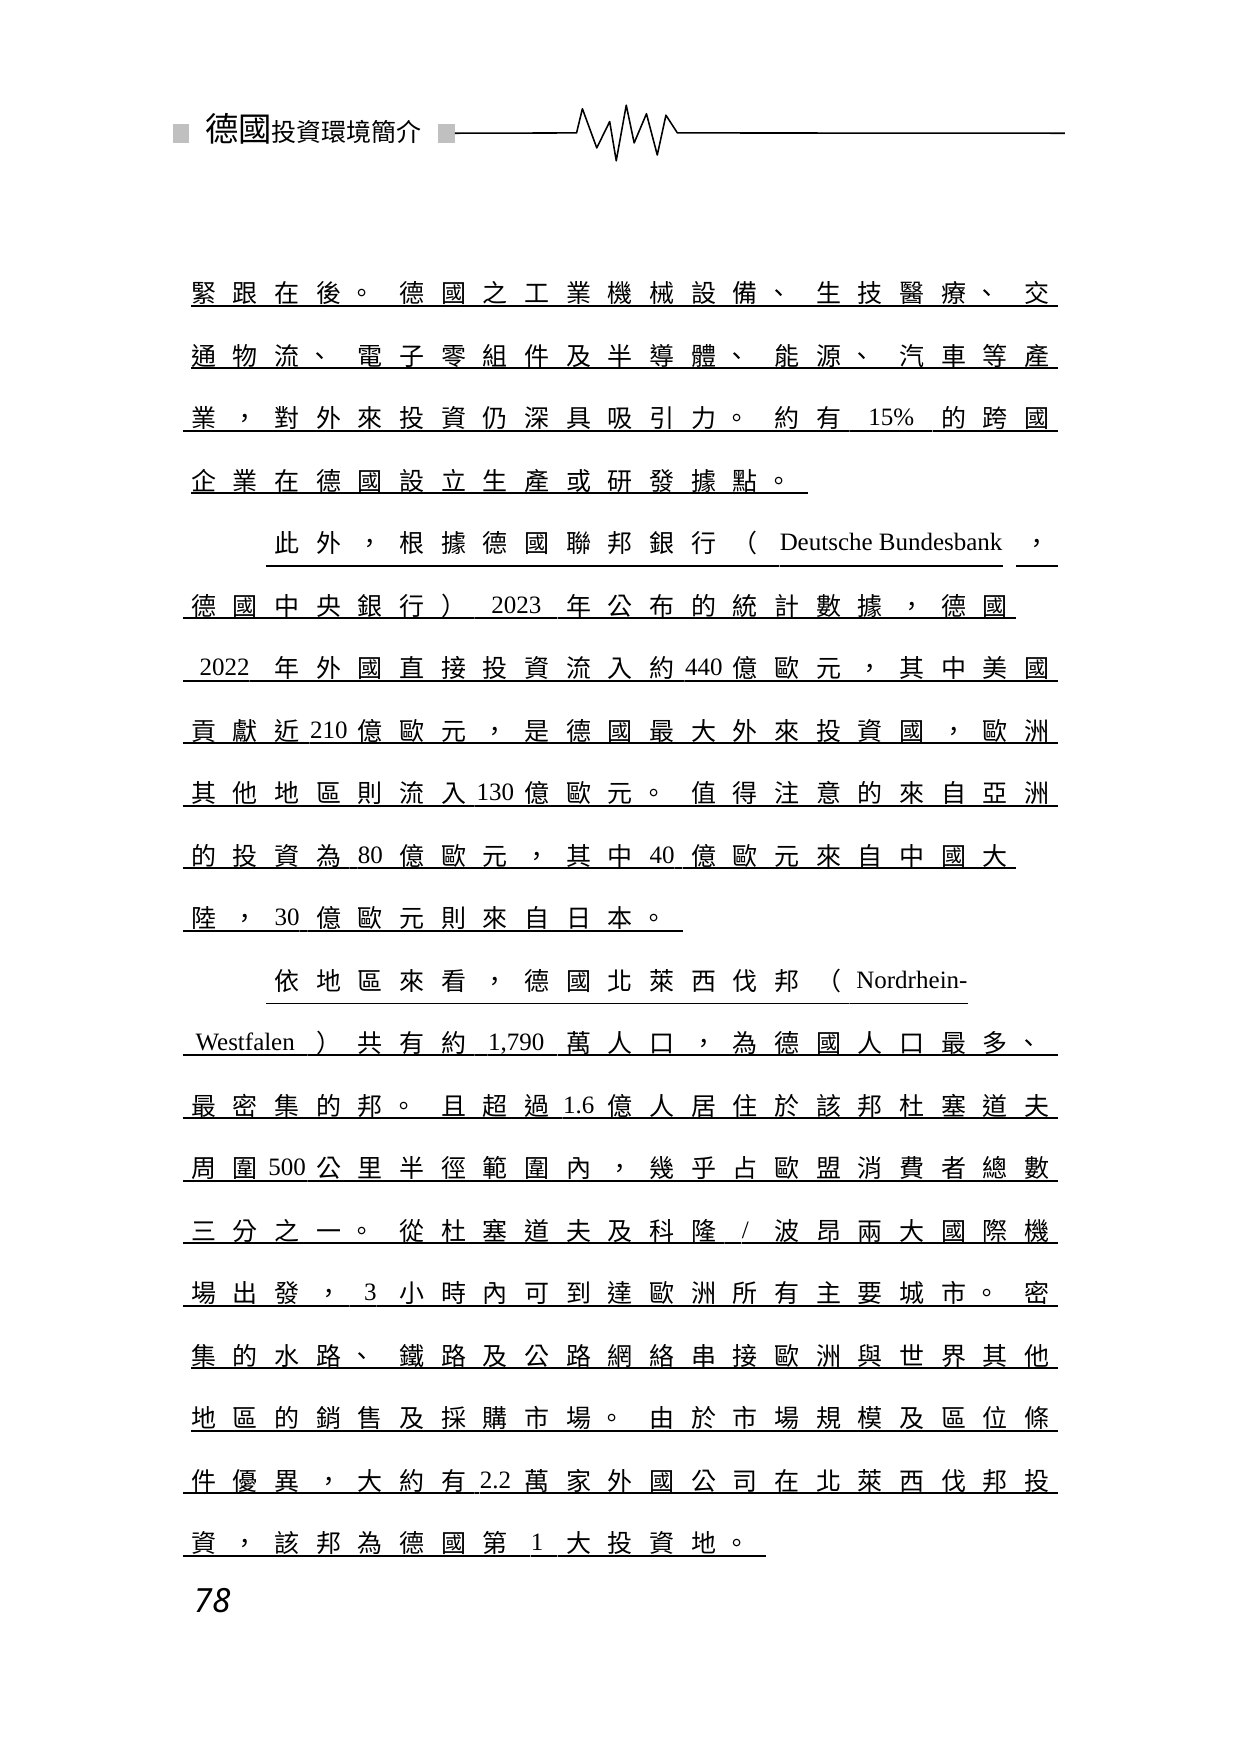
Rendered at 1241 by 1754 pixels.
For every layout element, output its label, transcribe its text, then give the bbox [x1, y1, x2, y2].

text 此外，根據德國聯邦銀行（Deutsche Bundesbank，德國中央銀行）2023年公布的統計數據，德國2022年外國直接投資流入約440億歐元，其中美國 [183, 500, 1058, 680]
text 三分之一。從杜塞道夫及科隆/波昂兩大國際機 [183, 1182, 1058, 1242]
text 最密集的邦。且超過1.6億人居住於該邦杜塞道夫 [183, 1056, 1058, 1117]
text 周圍500公里半徑範圍內，幾乎占歐盟消費者總數 [183, 1119, 1058, 1180]
text 貢獻近210億歐元，是德國最大外來投資國，歐洲 [183, 682, 1058, 742]
text 資，該邦為德國第1大投資地。 [183, 1494, 1058, 1563]
text 依地區來看，德國北萊西伐邦（Nordrhein-Westfalen）共有約1,790萬人口，為德國人口最多、 [183, 938, 1058, 1054]
text 緊跟在後。德國之工業機械設備、生技醫療、交通物流、電子零組件及半導體、能源、汽車等產業，對外來投資仍深具吸引力。約有15%的跨國 [183, 250, 1058, 430]
text 的投資為80億歐元，其中40億歐元來自中國大陸，30億歐元則來自日本。 [183, 807, 1058, 938]
text 集的水路、鐵路及公路網絡串接歐洲與世界其他地區的銷售及採購市場。由於市場規模及區位條件優異，大約有2.2萬家外國公司在北萊西伐邦投 [183, 1307, 1058, 1492]
text 企業在德國設立生產或研發據點。 [183, 432, 1058, 500]
text 場出發，3小時內可到達歐洲所有主要城市。密 [183, 1244, 1058, 1305]
text 其他地區則流入130億歐元。值得注意的來自亞洲 [183, 744, 1058, 805]
